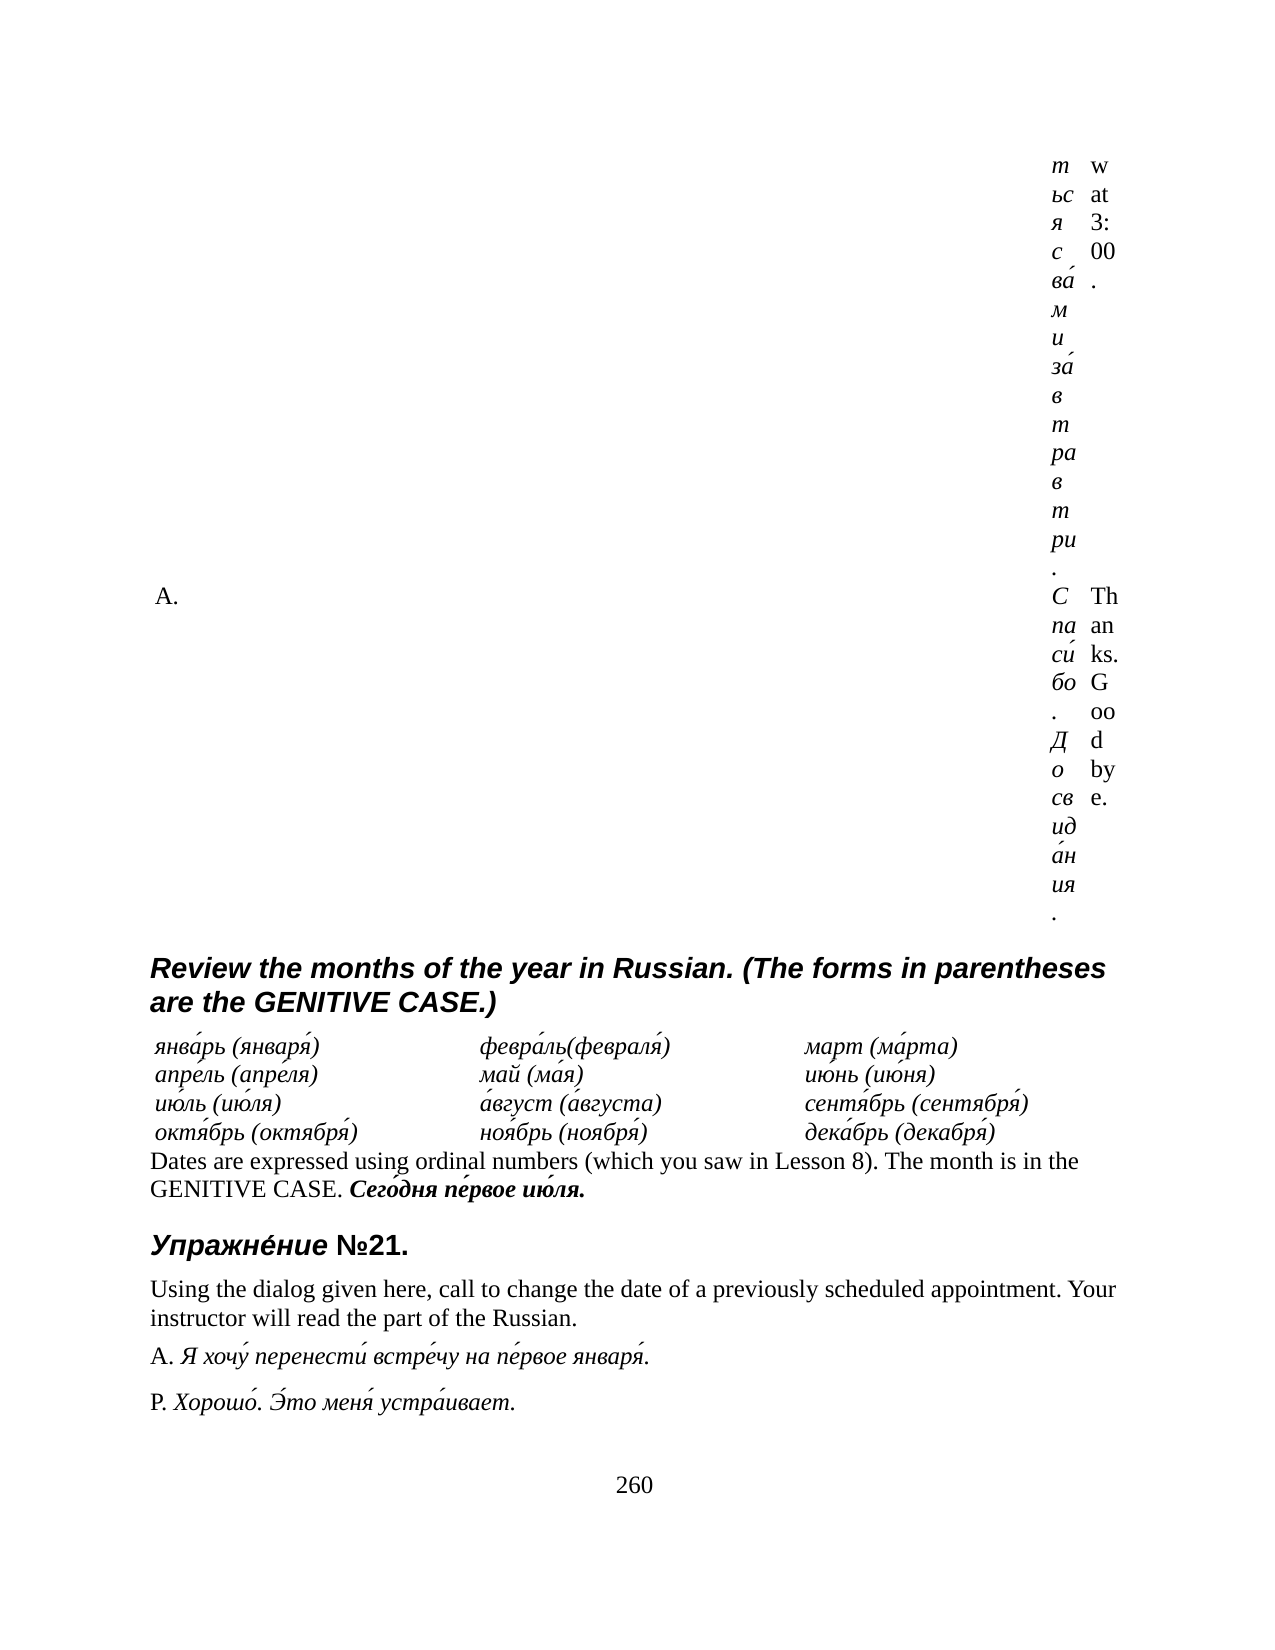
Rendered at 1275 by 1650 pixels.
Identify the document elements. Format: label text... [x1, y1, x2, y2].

table_cell май (ма́я) [475, 1060, 800, 1088]
table_cell Спаси́бо. До свида́ния. [1047, 581, 1086, 926]
subtitle Review the months of the year in Russian. (The forms in parentheses are the GENITIVE CASE.) [150, 951, 1125, 1018]
table_cell ию́ль (ию́ля) [150, 1088, 475, 1117]
subtitle Упражне́ние №21. [150, 1228, 1125, 1262]
table_cell ию́нь (ию́ня) [800, 1060, 1125, 1088]
table_header янва́рь (января́) [150, 1031, 475, 1059]
table_cell ноя́брь (ноября́) [475, 1117, 800, 1146]
table_cell [150, 150, 1047, 581]
table_cell а́вгуст (а́вгуста) [475, 1088, 800, 1117]
table_header март (ма́рта) [800, 1031, 1125, 1059]
table_cell апре́ль (апре́ля) [150, 1060, 475, 1088]
text Dates are expressed using ordinal numbers (which you saw in Lesson 8). The month is in the GENITIVE CASE. Сего́дня пе́рвое ию́ля. [150, 1146, 1125, 1203]
table_cell Thanks. Good bye. [1086, 581, 1125, 926]
table_cell ться с ва́ми за́втра в три. [1047, 150, 1086, 581]
table_cell A. [150, 581, 1047, 926]
text А. Я хочу́ перенести́ встре́чу на пе́рвое января́. [150, 1341, 1125, 1369]
table_cell октя́брь (октября́) [150, 1117, 475, 1146]
table_cell сентя́брь (сентября́) [800, 1088, 1125, 1117]
table_cell дека́брь (декабря́) [800, 1117, 1125, 1146]
table_cell w at 3:00. [1086, 150, 1125, 581]
text Р. Хорошо́. Э́то меня́ устра́ивает. [150, 1387, 1125, 1416]
text Using the dialog given here, call to change the date of a previously scheduled appointment. Your instructor will read the part of the Russian. [150, 1274, 1125, 1332]
table_header февра́ль(февраля́) [475, 1031, 800, 1059]
